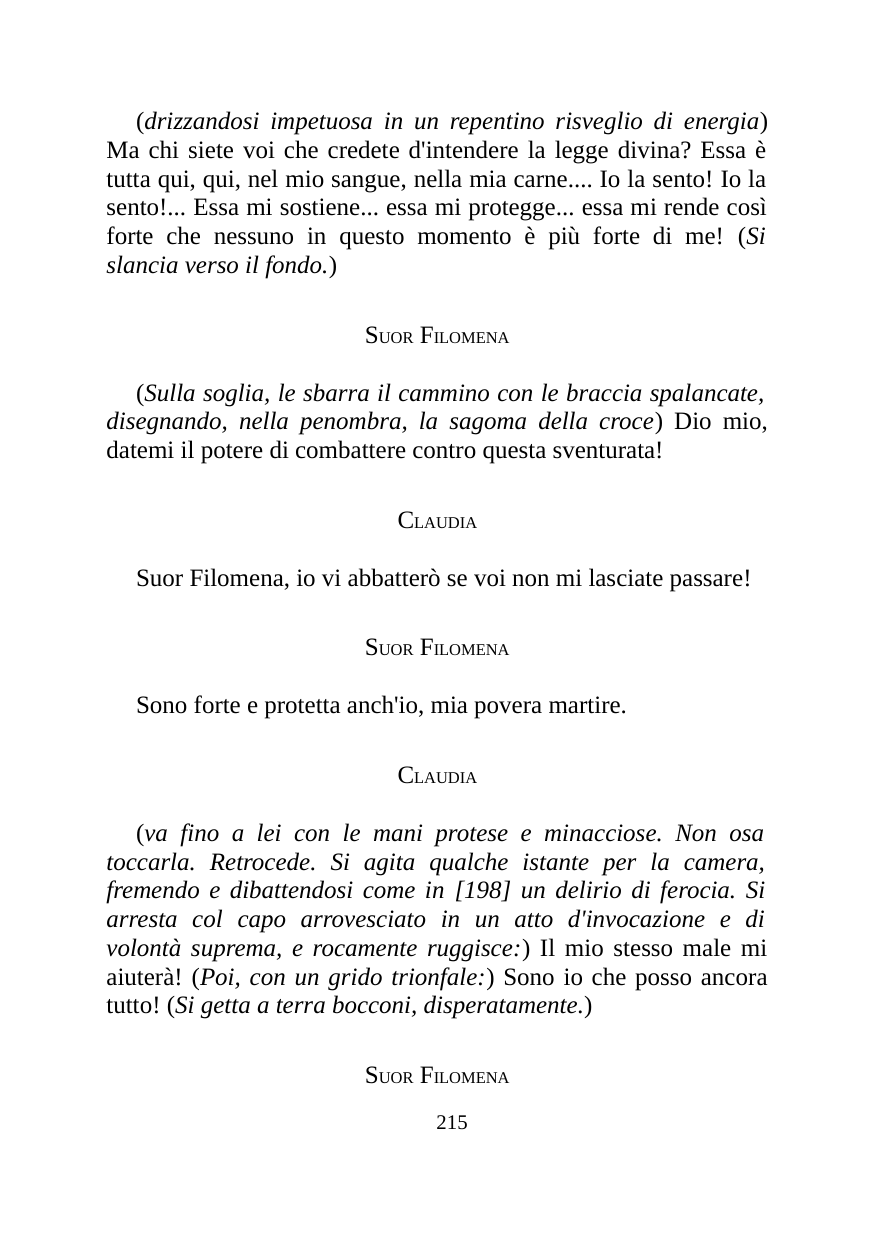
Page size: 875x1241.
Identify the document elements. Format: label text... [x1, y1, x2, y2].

text Claudia [106, 760, 768, 789]
text Suor Filomena [106, 1060, 768, 1089]
text Suor Filomena [106, 320, 768, 348]
text Suor Filomena [106, 632, 768, 661]
text Sono forte e protetta anch'io, mia povera martire. [106, 690, 768, 719]
text Claudia [106, 505, 768, 533]
text (Sulla soglia, le sbarra il cammino con le braccia spalancate, disegnando, nella penombra, la sagoma della croce) Dio mio, datemi il potere di combattere contro questa sventurata! [106, 378, 768, 464]
text (drizzandosi impetuosa in un repentino risveglio di energia) Ma chi siete voi che credete d'intendere la legge divina? Essa è tutta qui, qui, nel mio sangue, nella mia carne.... Io la sento! Io la sento!... Essa mi sostiene... essa mi protegge... essa mi rende così forte che nessuno in questo momento è più forte di me! (Si slancia verso il fondo.) [106, 106, 768, 279]
text (va fino a lei con le mani protese e minacciose. Non osa toccarla. Retrocede. Si agita qualche istante per la camera, fremendo e dibattendosi come in [198] un delirio di ferocia. Si arresta col capo arrovesciato in un atto d'invocazione e di volontà suprema, e rocamente ruggisce:) Il mio stesso male mi aiuterà! (Poi, con un grido trionfale:) Sono io che posso ancora tutto! (Si getta a terra bocconi, disperatamente.) [106, 818, 768, 1019]
text Suor Filomena, io vi abbatterò se voi non mi lasciate passare! [106, 563, 768, 591]
